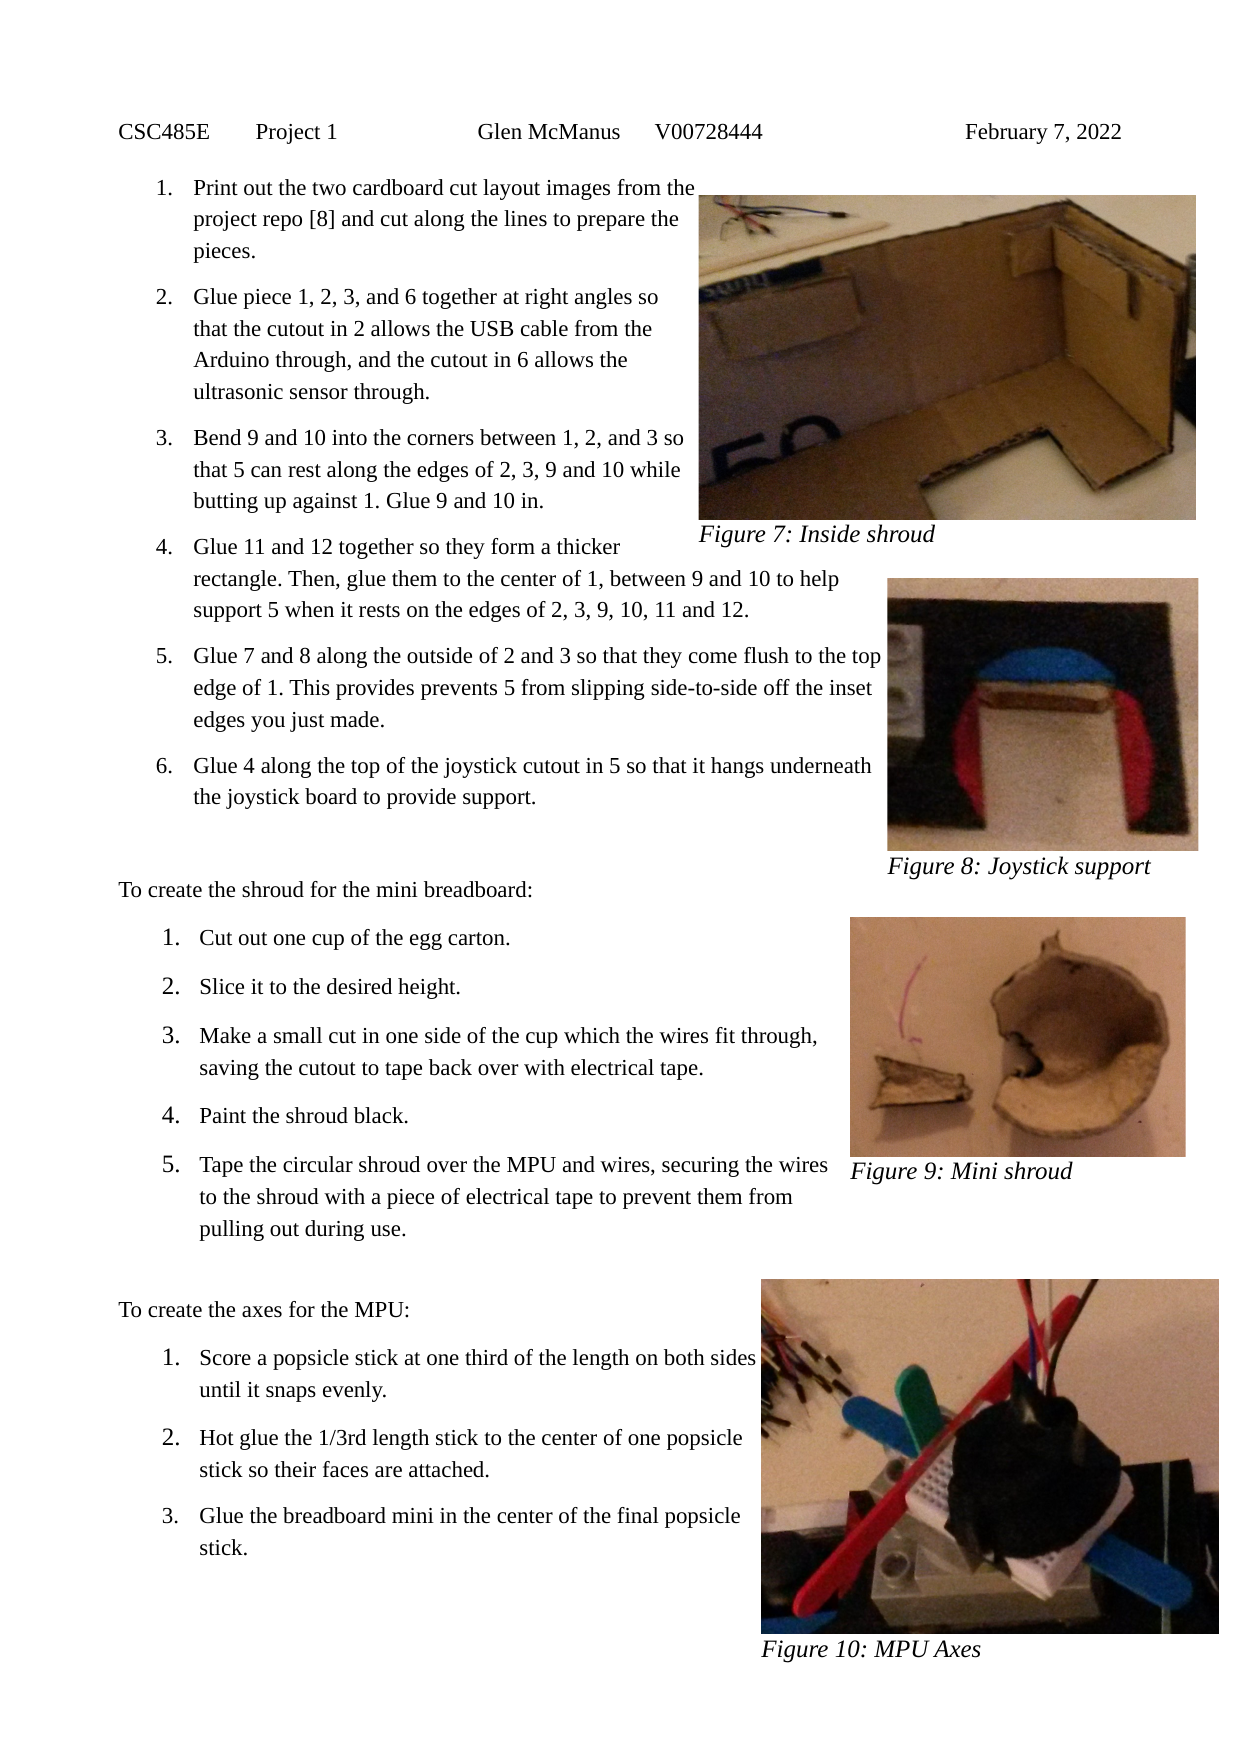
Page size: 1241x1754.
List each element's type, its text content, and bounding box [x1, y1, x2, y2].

text To create the shroud for the mini breadboard: [118, 876, 1122, 902]
list Glue 4 along the top of the joystick cutout in 5 so that it hangs underneath the joystick board to provide support. [156, 752, 887, 810]
list Figure 10: MPU Axes [761, 1634, 1219, 1663]
list Make a small cut in one side of the cup which the wires fit through, saving the cutout to tape back over with electrical tape. [162, 1020, 850, 1080]
list Tape the circular shroud over the MPU and wires, securing the wires to the shroud with a piece of electrical tape to prevent them from pulling out during use. [162, 1149, 1219, 1279]
picture [761, 1279, 1219, 1634]
list Glue 7 and 8 along the outside of 2 and 3 so that they come flush to the top edge of 1. This provides prevents 5 from slipping side-to-side off the inset edges you just made. [156, 643, 887, 732]
list Paint the shroud black. [162, 1100, 850, 1129]
list Slice it to the desired height. [162, 971, 850, 1000]
list Figure 9: Mini shroud [850, 1157, 1186, 1185]
picture [887, 578, 1199, 851]
list Cut out one cup of the egg carton. [162, 922, 850, 951]
list Bend 9 and 10 into the corners between 1, 2, and 3 so that 5 can rest along the edges of 2, 3, 9 and 10 while butting up against 1. Glue 9 and 10 in. [156, 424, 698, 513]
picture [850, 917, 1186, 1157]
list Glue 11 and 12 together so they form a thicker rectangle. Then, glue them to the center of 1, between 9 and 10 to help support 5 when it rests on the edges of 2, 3, 9, 10, 11 and 12. [156, 533, 1198, 623]
list Glue the breadboard mini in the center of the final popsicle stick. [162, 1502, 761, 1560]
text To create the axes for the MPU: [118, 1296, 761, 1322]
list Glue piece 1, 2, 3, and 6 together at right angles so that the cutout in 2 allows the USB cable from the Arduino through, and the cutout in 6 allows the ultrasonic sensor through. [156, 283, 698, 404]
list Score a popsicle stick at one third of the length on both sides until it snaps evenly. [162, 1342, 761, 1402]
list Figure 8: Joystick support [887, 851, 1198, 879]
list Hot glue the 1/3rd length stick to the center of one popsicle stick so their faces are attached. [162, 1422, 761, 1482]
picture [698, 195, 1196, 520]
list Print out the two cardboard cut layout images from the project repo [8] and cut along the lines to prepare the pieces. [156, 174, 1196, 263]
list Figure 7: Inside shroud [699, 520, 1196, 548]
